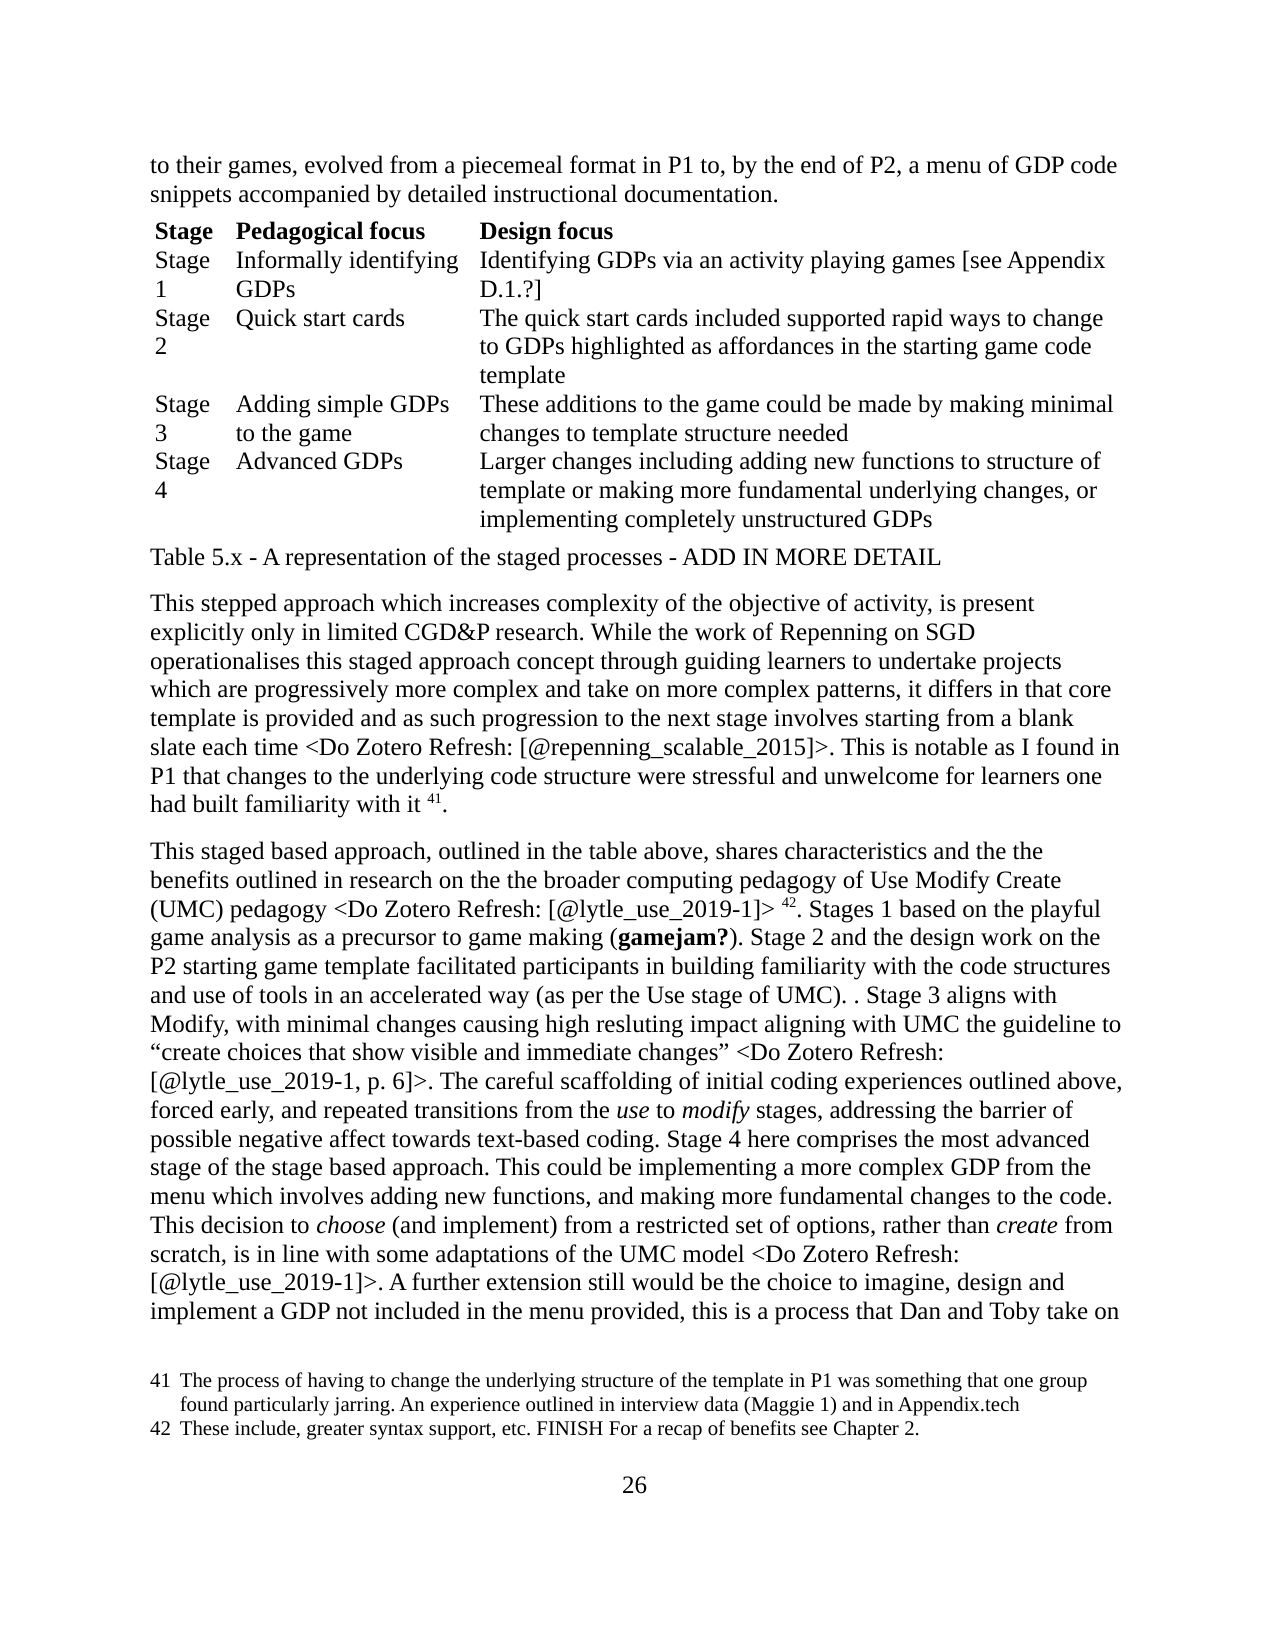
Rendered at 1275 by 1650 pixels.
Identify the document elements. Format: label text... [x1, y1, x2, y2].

table_cell These additions to the game could be made by making minimal changes to template structure needed [475, 389, 1125, 446]
text This staged based approach, outlined in the table above, shares characteristics and the the benefits outlined in research on the the broader computing pedagogy of Use Modify Create (UMC) pedagogy <Do Zotero Refresh: [@lytle_use_2019-1]> . Stages 1 based on the playful game analysis as a precursor to game making (gamejam?). Stage 2 and the design work on the P2 starting game template facilitated participants in building familiarity with the code structures and use of tools in an accelerated way (as per the Use stage of UMC). . Stage 3 aligns with Modify, with minimal changes causing high resluting impact aligning with UMC the guideline to “create choices that show visible and immediate changes” <Do Zotero Refresh: [@lytle_use_2019-1, p. 6]>. The careful scaffolding of initial coding experiences outlined above, forced early, and repeated transitions from the use to modify stages, addressing the barrier of possible negative affect towards text-based coding. Stage 4 here comprises the most advanced stage of the stage based approach. This could be implementing a more complex GDP from the menu which involves adding new functions, and making more fundamental changes to the code. This decision to choose (and implement) from a restricted set of options, rather than create from scratch, is in line with some adaptations of the UMC model <Do Zotero Refresh: [@lytle_use_2019-1]>. A further extension still would be the choice to imagine, design and implement a GDP not included in the menu provided, this is a process that Dan and Toby take on [150, 836, 1125, 1325]
table_header Design focus [475, 216, 1125, 245]
table_header Stage [150, 216, 231, 245]
table_cell Informally identifying GDPs [231, 245, 475, 303]
text to their games, evolved from a piecemeal format in P1 to, by the end of P2, a menu of GDP code snippets accompanied by detailed instructional documentation. [150, 150, 1125, 207]
table_cell Stage 3 [150, 389, 231, 446]
text This stepped approach which increases complexity of the objective of activity, is present explicitly only in limited CGD&P research. While the work of Repenning on SGD operationalises this staged approach concept through guiding learners to undertake projects which are progressively more complex and take on more complex patterns, it differs in that core template is provided and as such progression to the next stage involves starting from a blank slate each time <Do Zotero Refresh: [@repenning_scalable_2015]>. This is notable as I found in P1 that changes to the underlying code structure were stressful and unwelcome for learners one had built familiarity with it . [150, 588, 1125, 818]
table_cell The quick start cards included supported rapid ways to change to GDPs highlighted as affordances in the starting game code template [475, 303, 1125, 389]
table_cell Quick start cards [231, 303, 475, 389]
table_header Pedagogical focus [231, 216, 475, 245]
text The process of having to change the underlying structure of the template in P1 was something that one group found particularly jarring. An experience outlined in interview data (Maggie 1) and in Appendix.tech [150, 1368, 1125, 1416]
table_cell Advanced GDPs [231, 446, 475, 533]
text Table 5.x - A representation of the staged processes - ADD IN MORE DETAIL [150, 542, 1125, 570]
table_cell Adding simple GDPs to the game [231, 389, 475, 446]
table_cell Stage 1 [150, 245, 231, 303]
table_cell Stage 4 [150, 446, 231, 533]
table_cell Stage 2 [150, 303, 231, 389]
table_cell Larger changes including adding new functions to structure of template or making more fundamental underlying changes, or implementing completely unstructured GDPs [475, 446, 1125, 533]
text These include, greater syntax support, etc. FINISH For a recap of benefits see Chapter 2. [150, 1416, 1125, 1440]
table_cell Identifying GDPs via an activity playing games [see Appendix D.1.?] [475, 245, 1125, 303]
